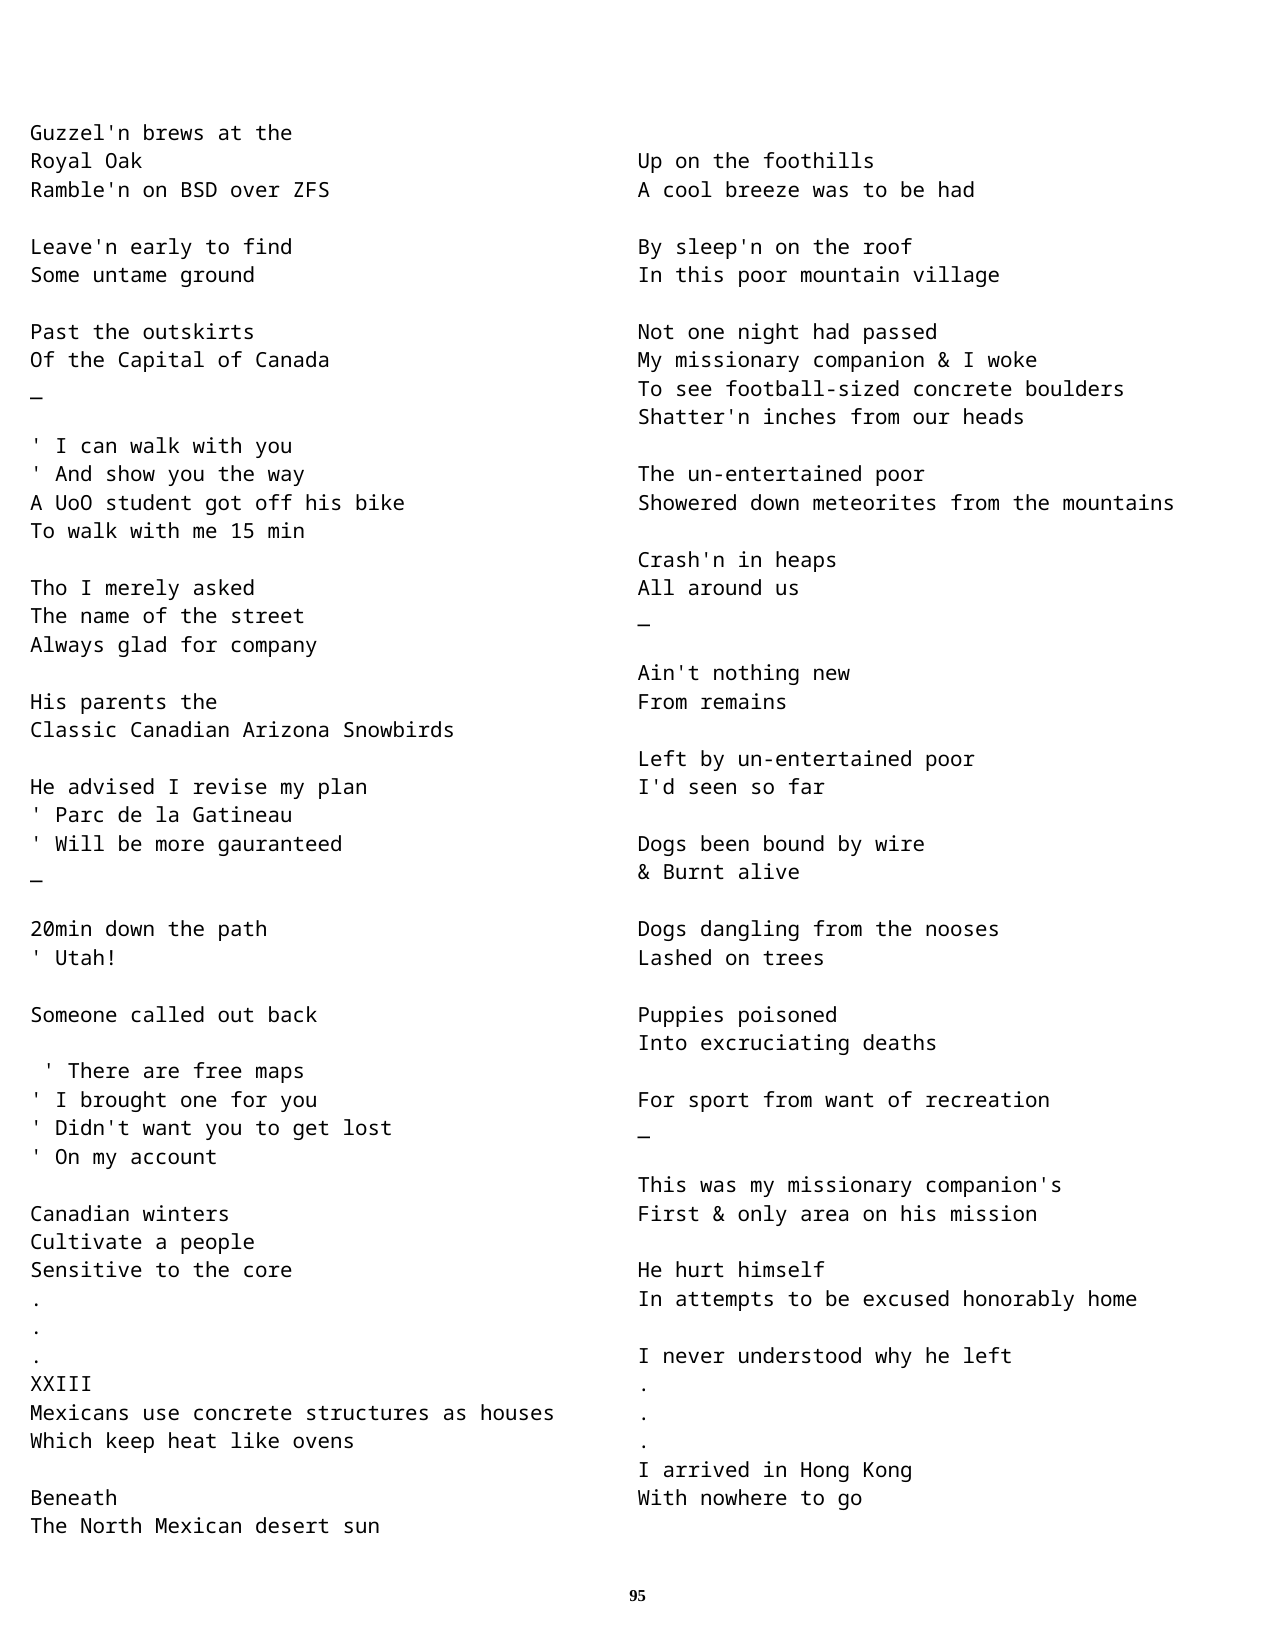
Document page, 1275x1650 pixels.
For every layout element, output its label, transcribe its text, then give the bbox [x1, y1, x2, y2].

text Shatter'n inches from our heads [637, 402, 1245, 431]
text This was my missionary companion's [637, 1170, 1245, 1199]
text _ [637, 1113, 1245, 1142]
text He advised I revise my plan [30, 772, 637, 801]
text _ [30, 374, 637, 402]
text Leave'n early to find [30, 232, 637, 260]
text Ramble'n on BSD over ZFS [30, 175, 637, 203]
text _ [30, 857, 637, 886]
text 20min down the path [30, 914, 637, 943]
text Left by un-entertained poor [637, 744, 1245, 772]
text Someone called out back [30, 1000, 637, 1028]
text ' There are free maps [30, 1057, 637, 1085]
text . [637, 1398, 1245, 1426]
text The name of the street [30, 602, 637, 630]
text A UoO student got off his bike [30, 488, 637, 516]
text . [637, 1426, 1245, 1455]
text To walk with me 15 min [30, 516, 637, 545]
text A cool breeze was to be had [637, 175, 1245, 203]
text Lashed on trees [637, 943, 1245, 971]
text Dogs dangling from the nooses [637, 914, 1245, 943]
text ' Didn't want you to get lost [30, 1113, 637, 1142]
text Into excruciating deaths [637, 1028, 1245, 1057]
text Canadian winters [30, 1199, 637, 1227]
text Guzzel'n brews at the [30, 118, 637, 147]
text ' Utah! [30, 943, 637, 971]
text Beneath [30, 1483, 637, 1512]
text & Burnt alive [637, 857, 1245, 886]
text ' I can walk with you [30, 431, 637, 459]
text Dogs been bound by wire [637, 829, 1245, 857]
text Always glad for company [30, 630, 637, 658]
text Crash'n in heaps [637, 545, 1245, 573]
text In this poor mountain village [637, 260, 1245, 289]
text . [30, 1312, 637, 1341]
text All around us [637, 573, 1245, 602]
text Of the Capital of Canada [30, 346, 637, 374]
text For sport from want of recreation [637, 1085, 1245, 1113]
text Cultivate a people [30, 1227, 637, 1256]
text Mexicans use concrete structures as houses [30, 1398, 637, 1426]
text XXIII [30, 1369, 637, 1398]
text First & only area on his mission [637, 1199, 1245, 1227]
text I never understood why he left [637, 1341, 1245, 1369]
text With nowhere to go [637, 1483, 1245, 1512]
text The North Mexican desert sun [30, 1512, 637, 1540]
text I arrived in Hong Kong [637, 1455, 1245, 1483]
text . [637, 1369, 1245, 1398]
text Sensitive to the core [30, 1256, 637, 1284]
text Classic Canadian Arizona Snowbirds [30, 715, 637, 744]
text His parents the [30, 687, 637, 715]
text Puppies poisoned [637, 1000, 1245, 1028]
text Showered down meteorites from the mountains [637, 488, 1245, 516]
text ' On my account [30, 1142, 637, 1170]
text By sleep'n on the roof [637, 232, 1245, 260]
text ' I brought one for you [30, 1085, 637, 1113]
text In attempts to be excused honorably home [637, 1284, 1245, 1312]
text Up on the foothills [637, 147, 1245, 175]
text Tho I merely asked [30, 573, 637, 602]
text Past the outskirts [30, 317, 637, 346]
text ' Parc de la Gatineau [30, 801, 637, 829]
text Royal Oak [30, 147, 637, 175]
text . [30, 1284, 637, 1312]
text Ain't nothing new [637, 658, 1245, 687]
text ' And show you the way [30, 459, 637, 488]
text My missionary companion & I woke [637, 346, 1245, 374]
text _ [637, 602, 1245, 630]
text Some untame ground [30, 260, 637, 289]
text He hurt himself [637, 1256, 1245, 1284]
text Not one night had passed [637, 317, 1245, 346]
text Which keep heat like ovens [30, 1426, 637, 1455]
text The un-entertained poor [637, 459, 1245, 488]
text To see football-sized concrete boulders [637, 374, 1245, 402]
text . [30, 1341, 637, 1369]
text ' Will be more gauranteed [30, 829, 637, 857]
text From remains [637, 687, 1245, 715]
text I'd seen so far [637, 772, 1245, 801]
